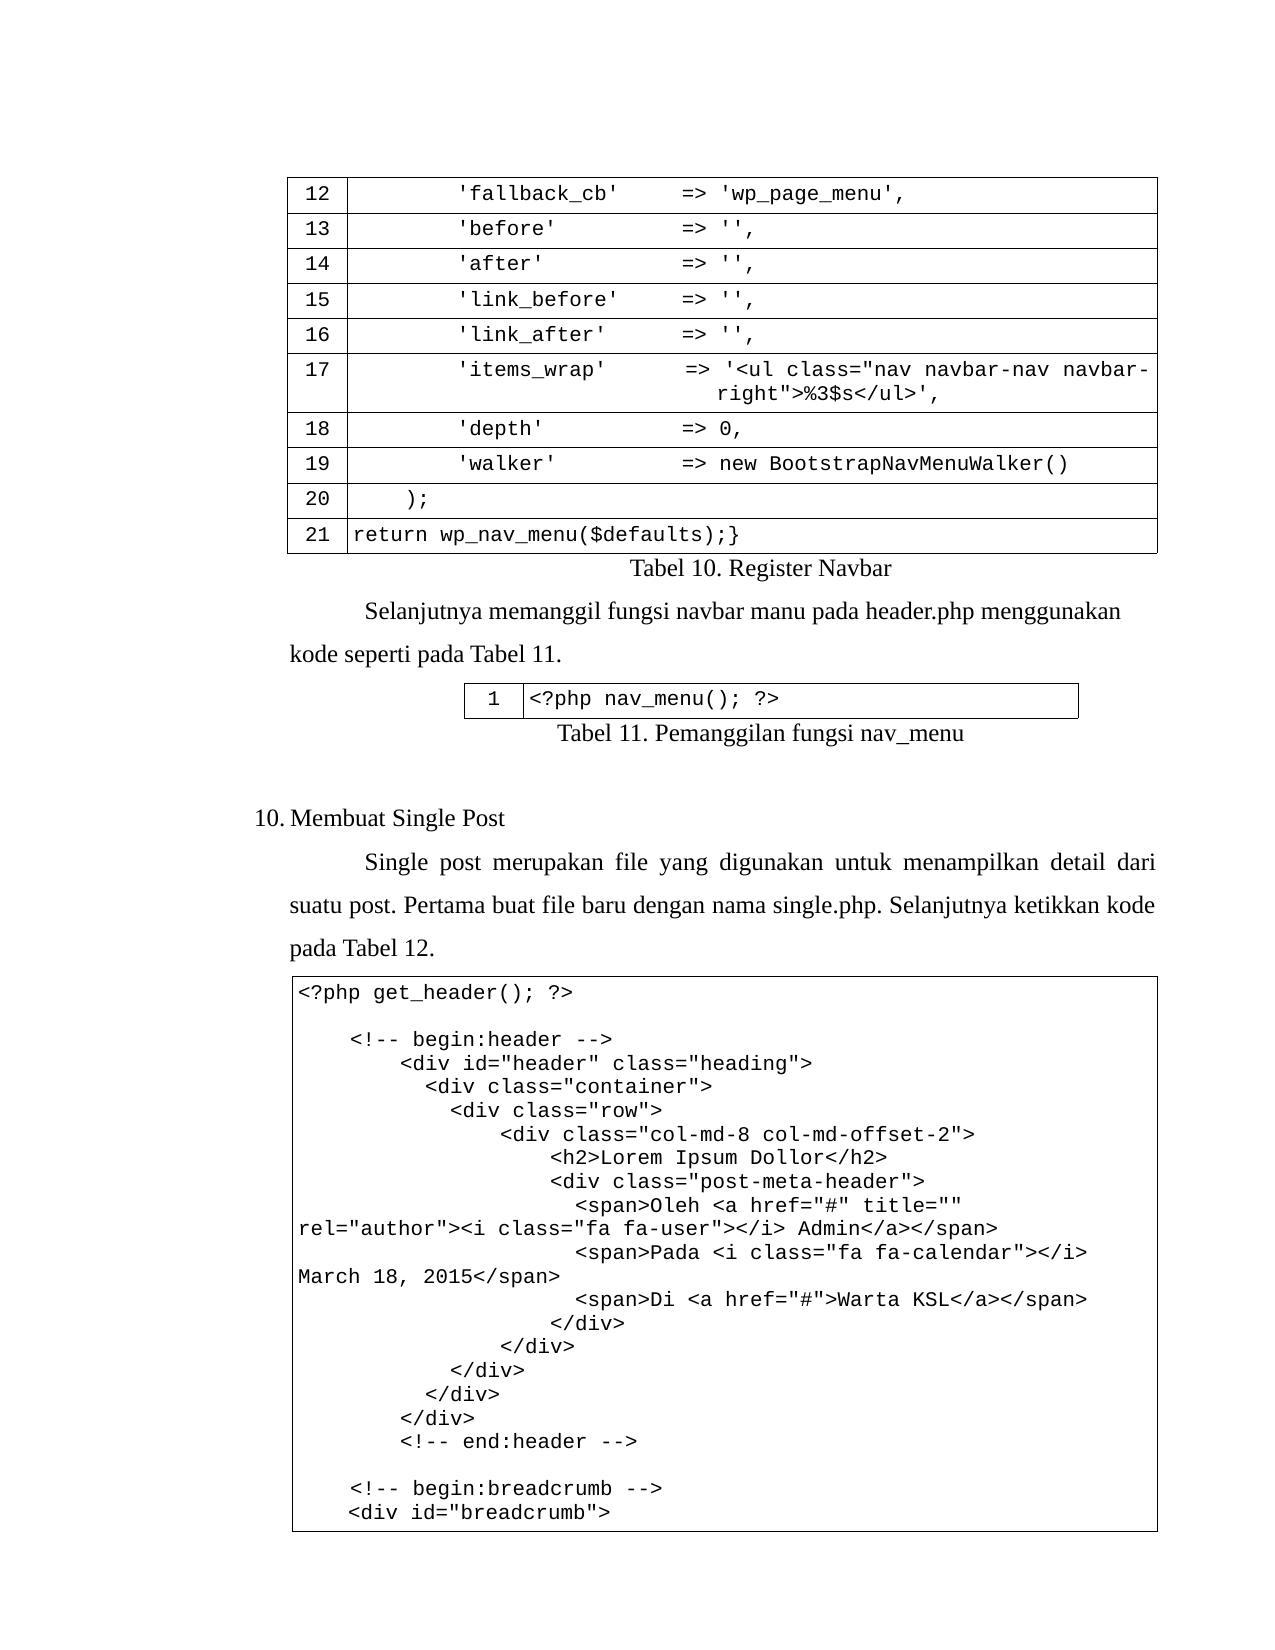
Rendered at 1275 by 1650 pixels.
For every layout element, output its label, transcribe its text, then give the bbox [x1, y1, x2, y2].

table_header <?php get_header(); ?> <!-- begin:header --> <div id="header" class="heading"> <div class="container"> <div class="row"> <div class="col-md-8 col-md-offset-2"> <h2>Lorem Ipsum Dollor</h2> <div class="post-meta-header"> <span>Oleh <a href="#" title="" rel="author"><i class="fa fa-user"></i> Admin</a></span> <span>Pada <i class="fa fa-calendar"></i> March 18, 2015</span> <span>Di <a href="#">Warta KSL</a></span> </div> </div> </div> </div> </div> <!-- end:header --> <!-- begin:breadcrumb --> <div id="breadcrumb"> [293, 977, 1157, 1531]
table_cell 'fallback_cb' => 'wp_page_menu', [348, 178, 1157, 212]
table_cell 17 [288, 354, 347, 412]
table_cell 20 [288, 484, 347, 518]
table_cell 'link_before' => '', [348, 284, 1157, 318]
text Tabel 11. Pemanggilan fungsi nav_menu [289, 718, 1157, 746]
table_cell 14 [288, 249, 347, 283]
table_cell 21 [288, 519, 347, 553]
table_cell 'walker' => new BootstrapNavMenuWalker() [348, 448, 1157, 482]
text Tabel 10. Register Navbar [289, 554, 1157, 582]
table_cell ); [348, 484, 1157, 518]
text Selanjutnya memanggil fungsi navbar manu pada header.php menggunakan kode seperti pada Tabel 11. [289, 596, 1157, 668]
table_cell 'depth' => 0, [348, 413, 1157, 447]
table_cell 18 [288, 413, 347, 447]
list Membuat Single Post [254, 803, 1157, 832]
table_cell 'link_after' => '', [348, 319, 1157, 353]
table_cell 'items_wrap' => '<ul class="nav navbar-nav navbar- right">%3$s</ul>', [348, 354, 1157, 412]
table_header <?php nav_menu(); ?> [524, 684, 1078, 718]
table_cell 'before' => '', [348, 214, 1157, 248]
table_cell 12 [288, 178, 347, 212]
table_cell 'after' => '', [348, 249, 1157, 283]
table_cell 19 [288, 448, 347, 482]
table_cell 13 [288, 214, 347, 248]
text Single post merupakan file yang digunakan untuk menampilkan detail dari suatu post. Pertama buat file baru dengan nama single.php. Selanjutnya ketikkan kode pada Tabel 12. [289, 847, 1157, 962]
table_header 1 [465, 684, 523, 718]
table_cell return wp_nav_menu($defaults);} [348, 519, 1157, 553]
table_cell 16 [288, 319, 347, 353]
table_cell 15 [288, 284, 347, 318]
